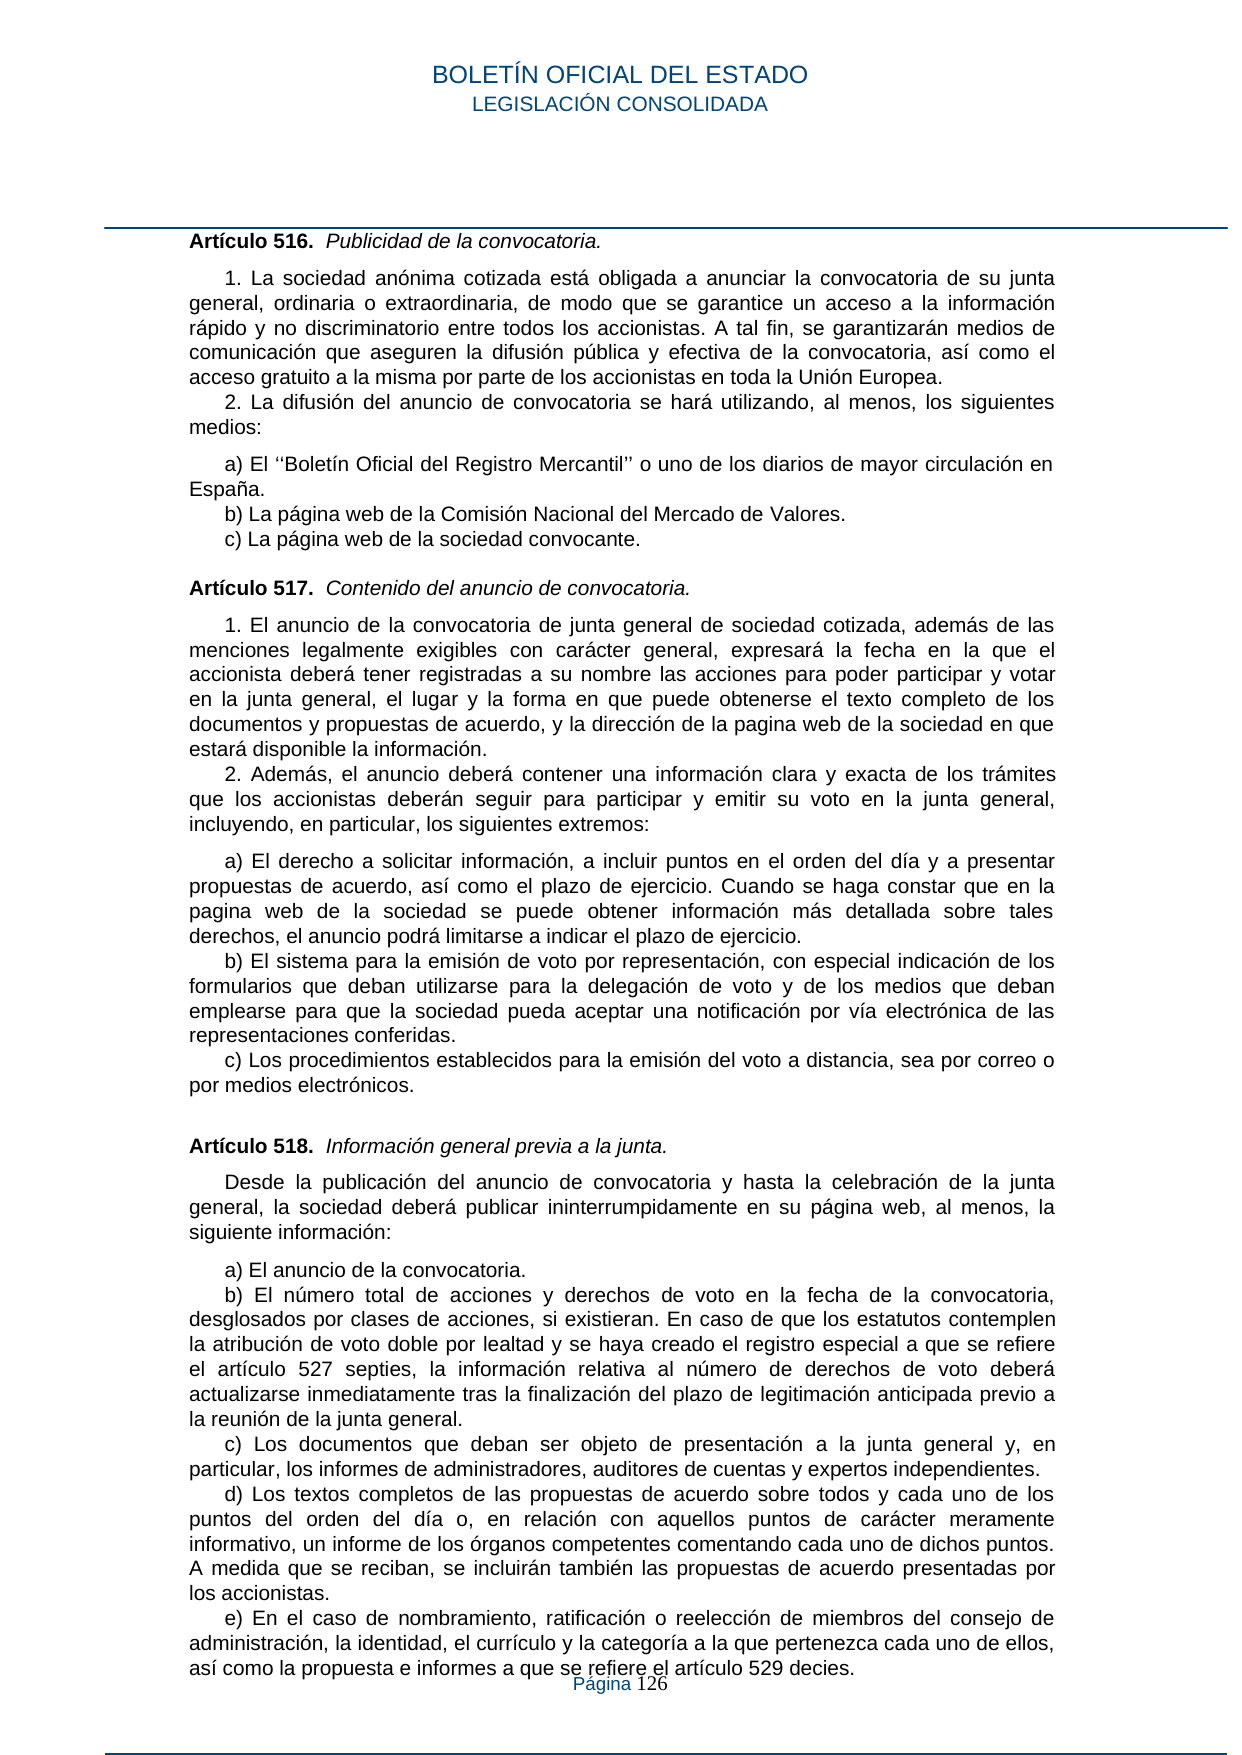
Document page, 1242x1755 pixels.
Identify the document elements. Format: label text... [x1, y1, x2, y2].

text Desde la publicación del anuncio de convocatoria y hasta la celebración de la junta general, la sociedad deberá publicar ininterrumpidamente en su página web, al menos, la siguiente información: [189, 1170, 1056, 1244]
text b) El número total de acciones y derechos de voto en la fecha de la convocatoria, desglosados por clases de acciones, si existieran. En caso de que los estatutos contemplen la atribución de voto doble por lealtad y se haya creado el registro especial a que se refiere el artículo 527 septies, la información relativa al número de derechos de voto deberá actualizarse inmediatamente tras la finalización del plazo de legitimación anticipada previo a la reunión de la junta general. [189, 1282, 1056, 1431]
text [189, 205, 1196, 227]
text a) El derecho a solicitar información, a incluir puntos en el orden del día y a presentar propuestas de acuerdo, así como el plazo de ejercicio. Cuando se haga constar que en la pagina web de la sociedad se puede obtener información más detallada sobre tales derechos, el anuncio podrá limitarse a indicar el plazo de ejercicio. [189, 849, 1056, 948]
text c) Los procedimientos establecidos para la emisión del voto a distancia, sea por correo o por medios electrónicos. [189, 1048, 1056, 1097]
text b) La página web de la Comisión Nacional del Mercado de Valores. c) La página web de la sociedad convocante. [224, 502, 850, 551]
text Artículo 517. Contenido del anuncio de convocatoria. [189, 576, 1196, 600]
text b) El sistema para la emisión de voto por representación, con especial indicación de los formularios que deban utilizarse para la delegación de voto y de los medios que deban emplearse para que la sociedad pueda aceptar una notificación por vía electrónica de las representaciones conferidas. [189, 949, 1056, 1047]
text 1. El anuncio de la convocatoria de junta general de sociedad cotizada, además de las menciones legalmente exigibles con carácter general, expresará la fecha en la que el accionista deberá tener registradas a su nombre las acciones para poder participar y votar en la junta general, el lugar y la forma en que puede obtenerse el texto completo de los documentos y propuestas de acuerdo, y la dirección de la pagina web de la sociedad en que estará disponible la información. [189, 612, 1056, 761]
text España. [189, 477, 1196, 501]
text Artículo 518. Información general previa a la junta. [189, 1133, 1196, 1157]
text c) Los documentos que deban ser objeto de presentación a la junta general y, en particular, los informes de administradores, auditores de cuentas y expertos independientes. [189, 1432, 1056, 1481]
text a) El anuncio de la convocatoria. [224, 1257, 1196, 1281]
text e) En el caso de nombramiento, ratificación o reelección de miembros del consejo de administración, la identidad, el currículo y la categoría a la que pertenezca cada uno de ellos, así como la propuesta e informes a que se refiere el artículo 529 decies. [189, 1606, 1056, 1680]
text 2. Además, el anuncio deberá contener una información clara y exacta de los trámites que los accionistas deberán seguir para participar y emitir su voto en la junta general, incluyendo, en particular, los siguientes extremos: [189, 762, 1056, 836]
text d) Los textos completos de las propuestas de acuerdo sobre todos y cada uno de los puntos del orden del día o, en relación con aquellos puntos de carácter meramente informativo, un informe de los órganos competentes comentando cada uno de dichos puntos. A medida que se reciban, se incluirán también las propuestas de acuerdo presentadas por los accionistas. [189, 1482, 1056, 1605]
text Artículo 516. Publicidad de la convocatoria. [189, 229, 1196, 253]
text 2. La difusión del anuncio de convocatoria se hará utilizando, al menos, los siguientes medios: [189, 390, 1056, 439]
text a) El ‘‘Boletín Oficial del Registro Mercantil’’ o uno de los diarios de mayor circulación en [224, 452, 1196, 476]
text 1. La sociedad anónima cotizada está obligada a anunciar la convocatoria de su junta general, ordinaria o extraordinaria, de modo que se garantice un acceso a la información rápido y no discriminatorio entre todos los accionistas. A tal fin, se garantizarán medios de comunicación que aseguren la difusión pública y efectiva de la convocatoria, así como el acceso gratuito a la misma por parte de los accionistas en toda la Unión Europea. [189, 266, 1056, 389]
